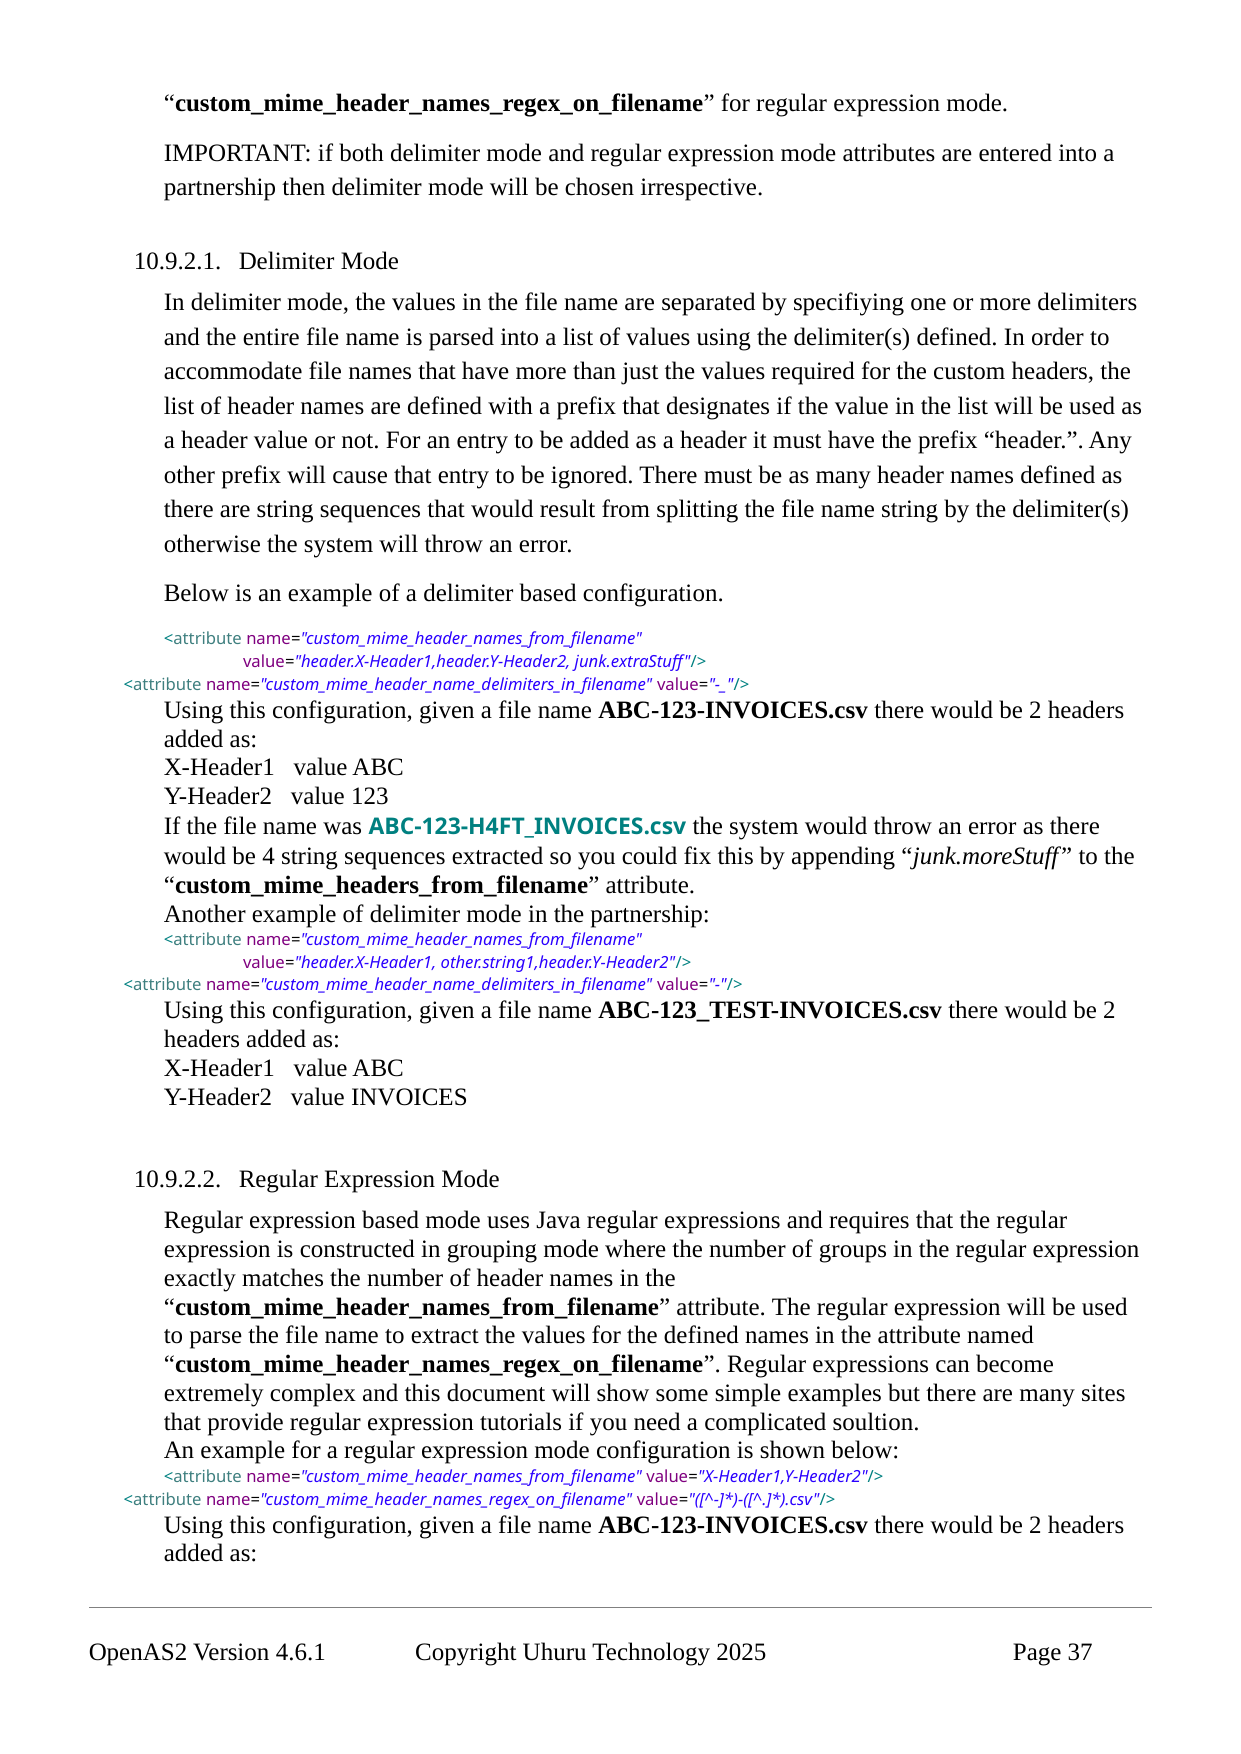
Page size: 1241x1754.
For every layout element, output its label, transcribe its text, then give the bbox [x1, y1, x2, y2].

text value="header.X-Header1,header.Y-Header2, junk.extraStuff"/> [163, 649, 1152, 672]
subtitle Regular Expression Mode [133, 1164, 1152, 1193]
text Below is an example of a delimiter based configuration. [163, 578, 1152, 607]
text IMPORTANT: if both delimiter mode and regular expression mode attributes are entered into a partnership then delimiter mode will be chosen irrespective. [163, 138, 1152, 201]
text <attribute name="custom_mime_header_names_from_filename" value="X-Header1,Y-Header2"/> [163, 1464, 1152, 1487]
subtitle Delimiter Mode [133, 246, 1152, 275]
text If the file name was ABC-123-H4FT_INVOICES.csv the system would throw an error as there would be 4 string sequences extracted so you could fix this by appending “junk.moreStuff” to the “custom_mime_headers_from_filename” attribute. [163, 810, 1152, 899]
text <attribute name="custom_mime_header_names_from_filename" [163, 927, 1152, 950]
text Using this configuration, given a file name ABC-123-INVOICES.csv there would be 2 headers added as: X-Header1 value ABC Y-Header2 value 123 [163, 695, 1152, 810]
text In delimiter mode, the values in the file name are separated by specifiying one or more delimiters and the entire file name is parsed into a list of values using the delimiter(s) defined. In order to accommodate file names that have more than just the values required for the custom headers, the list of header names are defined with a prefix that designates if the value in the list will be used as a header value or not. For an entry to be added as a header it must have the prefix “header.”. Any other prefix will cause that entry to be ignored. There must be as many header names defined as there are string sequences that would result from splitting the file name string by the delimiter(s) otherwise the system will throw an error. [163, 287, 1152, 557]
text An example for a regular expression mode configuration is shown below: [163, 1436, 1152, 1464]
text <attribute name="custom_mime_header_names_regex_on_filename" value="([^-]*)-([^.]*).csv"/> [88, 1487, 1152, 1510]
text “custom_mime_header_names_regex_on_filename” for regular expression mode. [163, 88, 1152, 117]
text value="header.X-Header1, other.string1,header.Y-Header2"/> [163, 950, 1152, 973]
text <attribute name="custom_mime_header_name_delimiters_in_filename" value="-_"/> [88, 672, 1152, 695]
text Regular expression based mode uses Java regular expressions and requires that the regular expression is constructed in grouping mode where the number of groups in the regular expression exactly matches the number of header names in the “custom_mime_header_names_from_filename” attribute. The regular expression will be used to parse the file name to extract the values for the defined names in the attribute named “custom_mime_header_names_regex_on_filename”. Regular expressions can become extremely complex and this document will show some simple examples but there are many sites that provide regular expression tutorials if you need a complicated soultion. [163, 1206, 1152, 1436]
text Another example of delimiter mode in the partnership: [163, 899, 1152, 927]
text <attribute name="custom_mime_header_names_from_filename" [163, 627, 1152, 649]
text Using this configuration, given a file name ABC-123-INVOICES.csv there would be 2 headers added as: [163, 1510, 1152, 1567]
text Using this configuration, given a file name ABC-123_TEST-INVOICES.csv there would be 2 headers added as: X-Header1 value ABC Y-Header2 value INVOICES [163, 996, 1152, 1111]
text <attribute name="custom_mime_header_name_delimiters_in_filename" value="-"/> [88, 973, 1152, 996]
